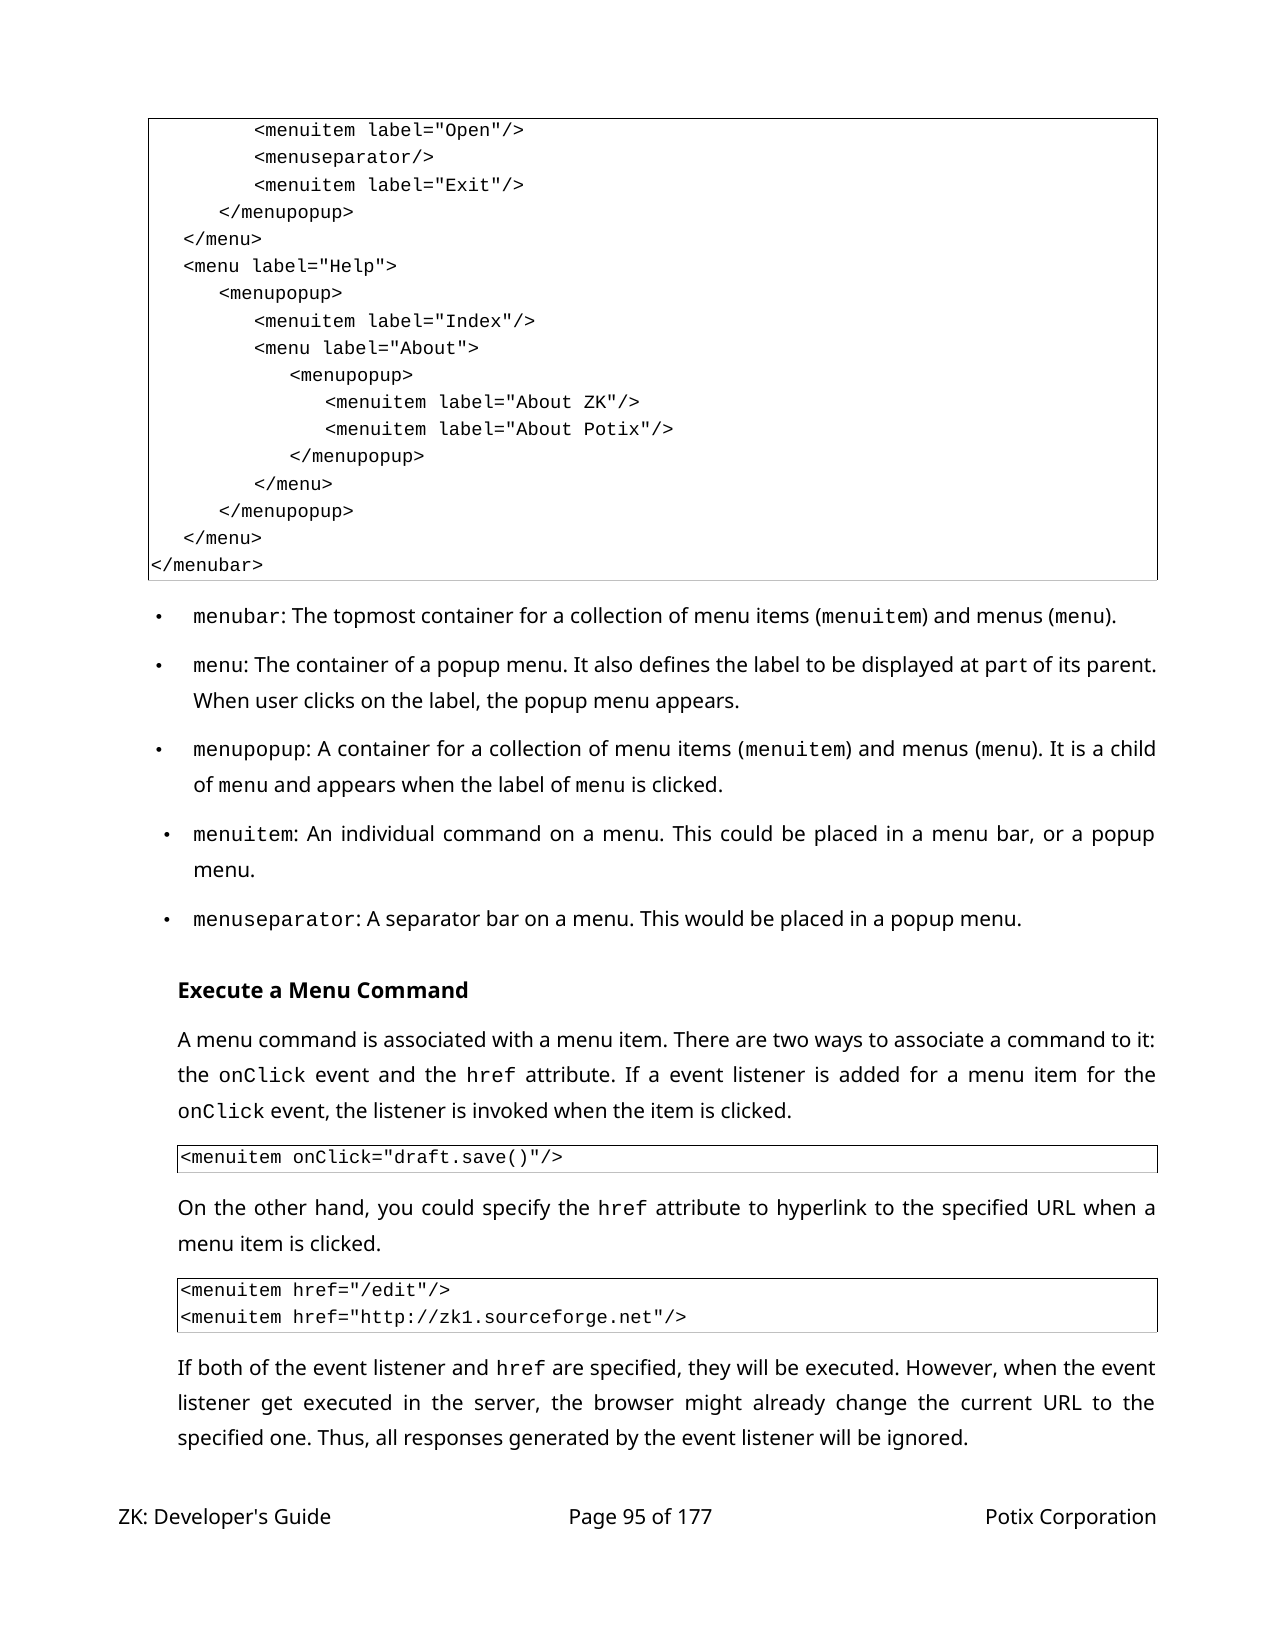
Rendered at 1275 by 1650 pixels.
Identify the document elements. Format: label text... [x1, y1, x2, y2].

text </menupopup> [149, 444, 1157, 469]
list menupopup: A container for a collection of menu items (menuitem) and menus (menu). It is a child of menu and appears when the label of menu is clicked. [156, 734, 1157, 799]
list menuseparator: A separator bar on a menu. This would be placed in a popup menu. [164, 904, 1157, 932]
text </menupopup> [149, 200, 1157, 224]
list menubar: The topmost container for a collection of menu items (menuitem) and menus (menu). [156, 601, 1157, 629]
text If both of the event listener and href are specified, they will be executed. However, when the event listener get executed in the server, the browser might already change the current URL to the specified one. Thus, all responses generated by the event listener will be ignored. [177, 1353, 1157, 1452]
text </menubar> [149, 553, 1157, 580]
text <menuitem href="/edit"/> [178, 1279, 1157, 1302]
text <menupopup> [149, 281, 1157, 306]
text </menu> [149, 227, 1157, 251]
text <menupopup> [149, 363, 1157, 387]
text <menuitem label="About Potix"/> [149, 417, 1157, 441]
text <menuseparator/> [149, 145, 1157, 169]
text </menupopup> [149, 499, 1157, 523]
text <menuitem label="Exit"/> [149, 172, 1157, 197]
text </menu> [149, 526, 1157, 550]
subtitle Execute a Menu Command [177, 975, 1157, 1005]
text <menu label="Help"> [149, 254, 1157, 278]
text </menu> [149, 472, 1157, 496]
text A menu command is associated with a menu item. There are two ways to associate a command to it: the onClick event and the href attribute. If a event listener is added for a menu item for the onClick event, the listener is invoked when the item is clicked. [177, 1025, 1157, 1124]
list menuitem: An individual command on a menu. This could be placed in a menu bar, or a popup menu. [164, 819, 1157, 883]
list menu: The container of a popup menu. It also defines the label to be displayed at part of its parent. When user clicks on the label, the popup menu appears. [156, 650, 1157, 714]
text <menuitem label="Index"/> [149, 308, 1157, 333]
text <menuitem href="http://zk1.sourceforge.net"/> [178, 1305, 1157, 1332]
text <menuitem label="About ZK"/> [149, 390, 1157, 414]
text On the other hand, you could specify the href attribute to hyperlink to the specified URL when a menu item is clicked. [177, 1193, 1157, 1257]
text <menuitem label="Open"/> [149, 119, 1157, 142]
text <menu label="About"> [149, 336, 1157, 360]
text <menuitem onClick="draft.save()"/> [178, 1146, 1157, 1172]
